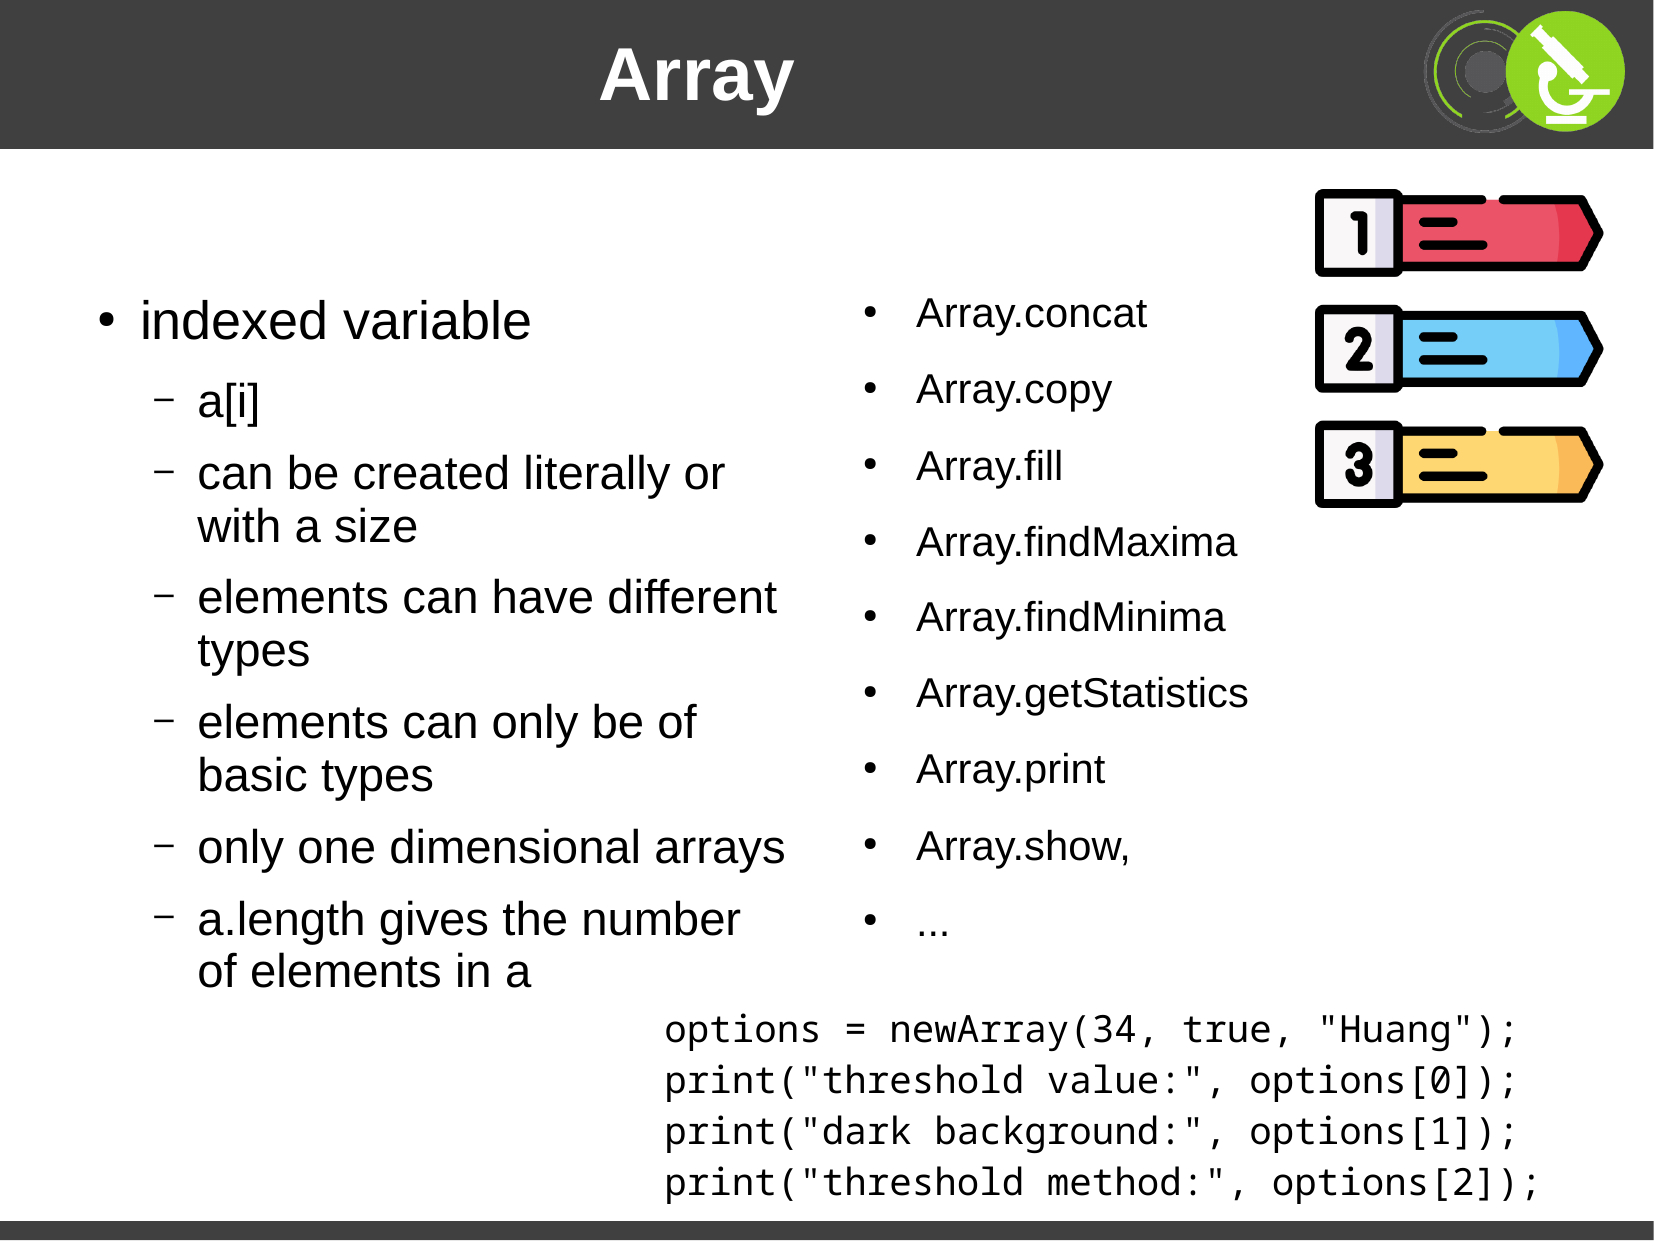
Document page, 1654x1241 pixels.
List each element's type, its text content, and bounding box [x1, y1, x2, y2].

list Array.concat Array.copy Array.fill Array.findMaxima Array.findMinima Array.getStatistics Array.print Array.show, ... [845, 290, 1572, 1010]
picture [1299, 189, 1619, 508]
picture [1420, 5, 1630, 138]
list indexed variable a[i] can be created literally or with a size elements can have different types elements can only be of basic types only one dimensional arrays a.length gives the number of elements in a [82, 290, 809, 1010]
title Array [0, 0, 1394, 149]
text_box options = newArray(34, true, "Huang"); print("threshold value:", options[0]); print("dark background:", options[1]); print("threshold method:", options[2]); [649, 995, 1571, 1192]
